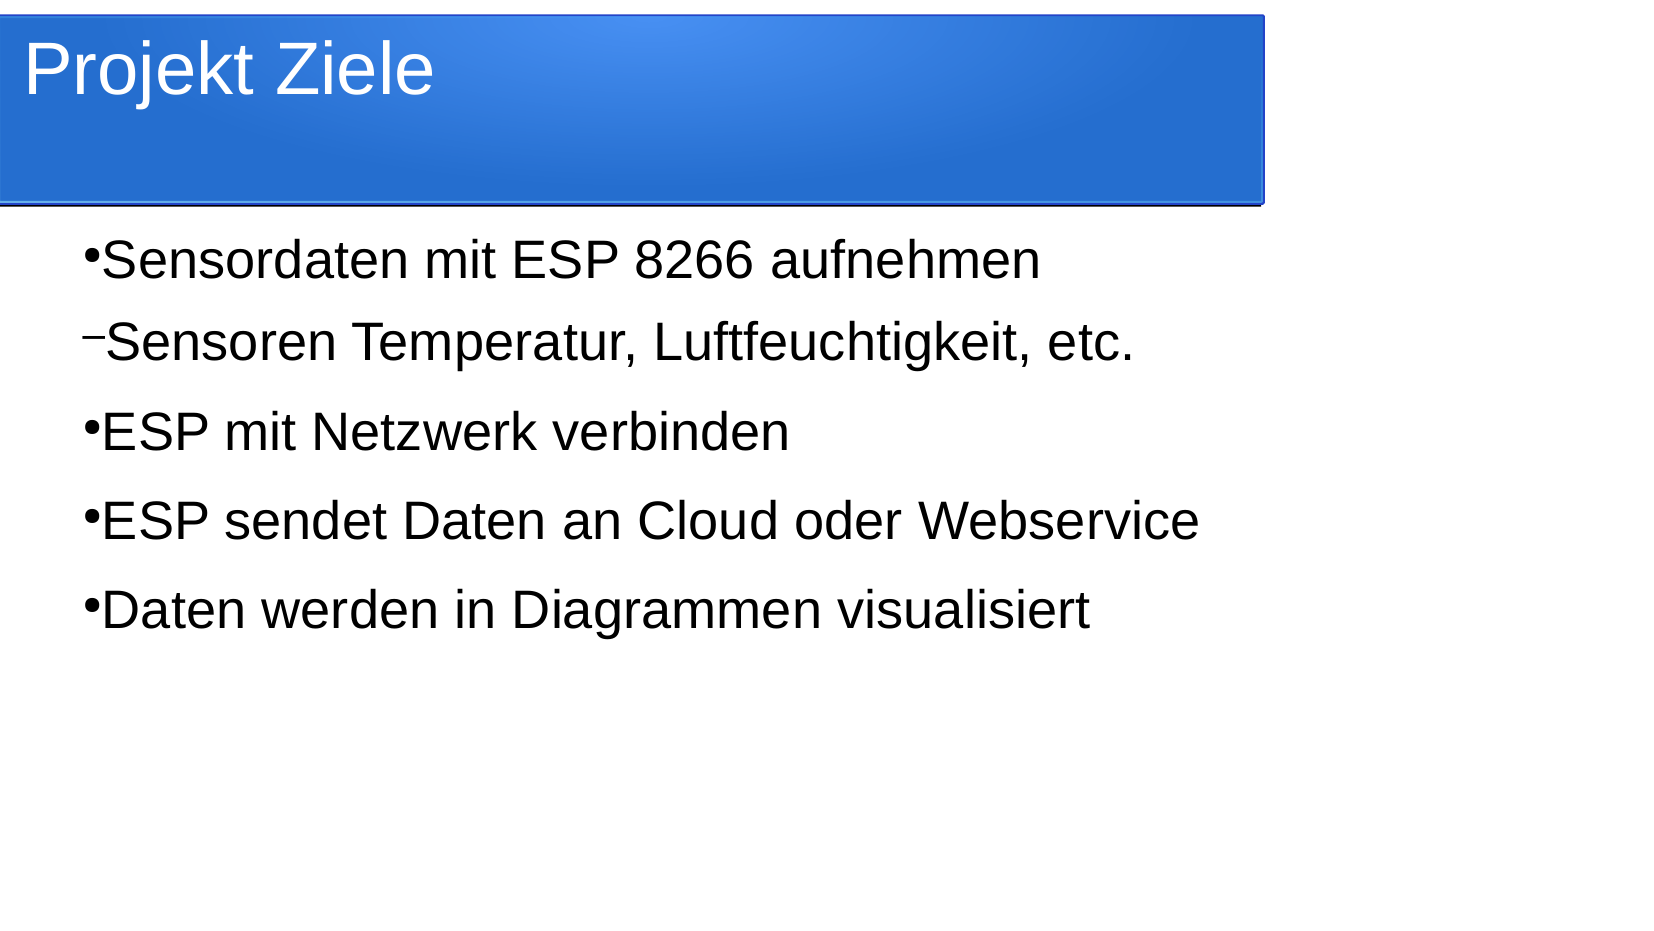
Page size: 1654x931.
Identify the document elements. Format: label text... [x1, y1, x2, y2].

list Sensordaten mit ESP 8266 aufnehmen Sensoren Temperatur, Luftfeuchtigkeit, etc. ESP mit Netzwerk verbinden ESP sendet Daten an Cloud oder Webservice Daten werden in Diagrammen visualisiert [82, 224, 1571, 764]
title Projekt Ziele [23, 11, 1589, 119]
